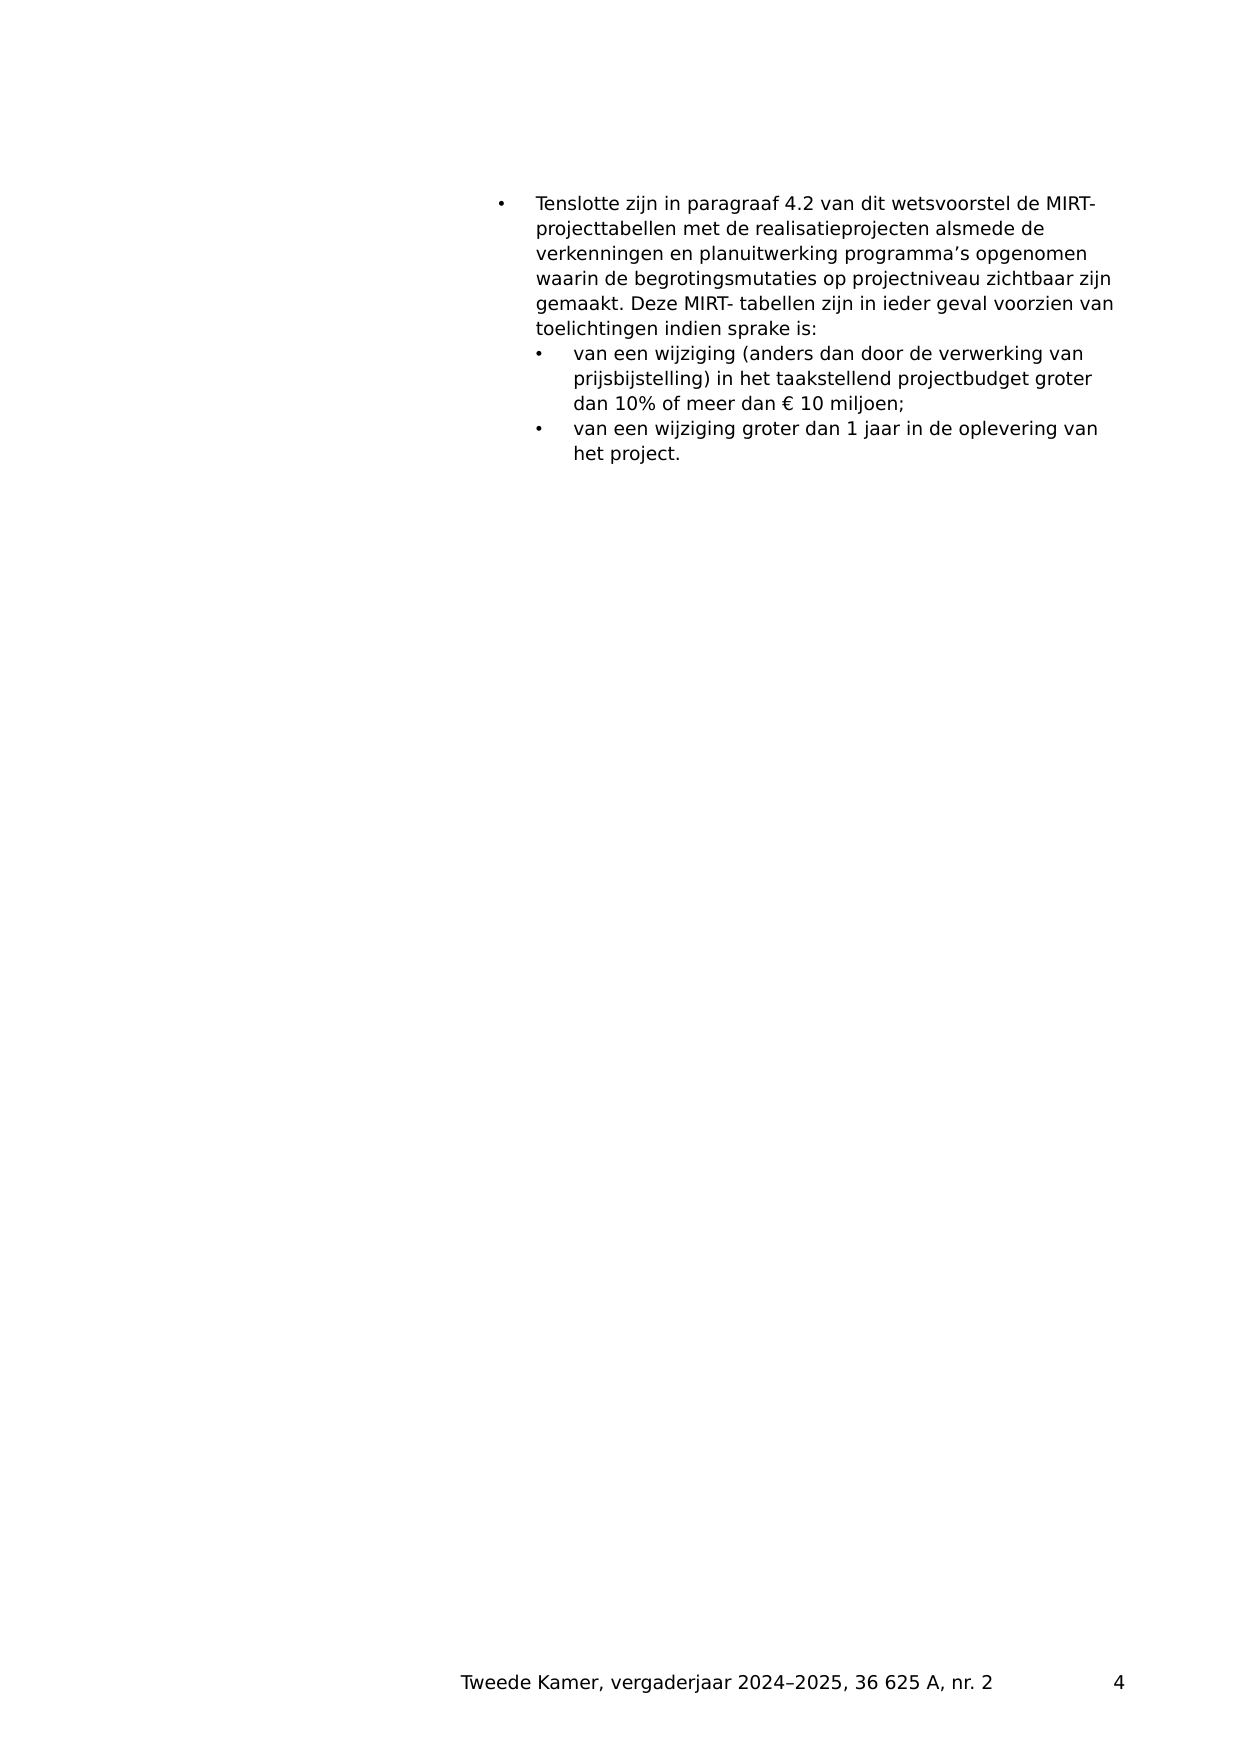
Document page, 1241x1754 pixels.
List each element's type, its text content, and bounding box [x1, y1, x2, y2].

list Tenslotte zijn in paragraaf 4.2 van dit wetsvoorstel de MIRT-projecttabellen met de realisatieprojecten alsmede de verkenningen en planuitwerking programma’s opgenomen waarin de begrotingsmutaties op projectniveau zichtbaar zijn gemaakt. Deze MIRT- tabellen zijn in ieder geval voorzien van toelichtingen indien sprake is: [498, 191, 1125, 341]
list van een wijziging (anders dan door de verwerking van prijsbijstelling) in het taakstellend projectbudget groter dan 10% of meer dan € 10 miljoen; [536, 341, 1125, 416]
list van een wijziging groter dan 1 jaar in de oplevering van het project. [536, 416, 1125, 466]
